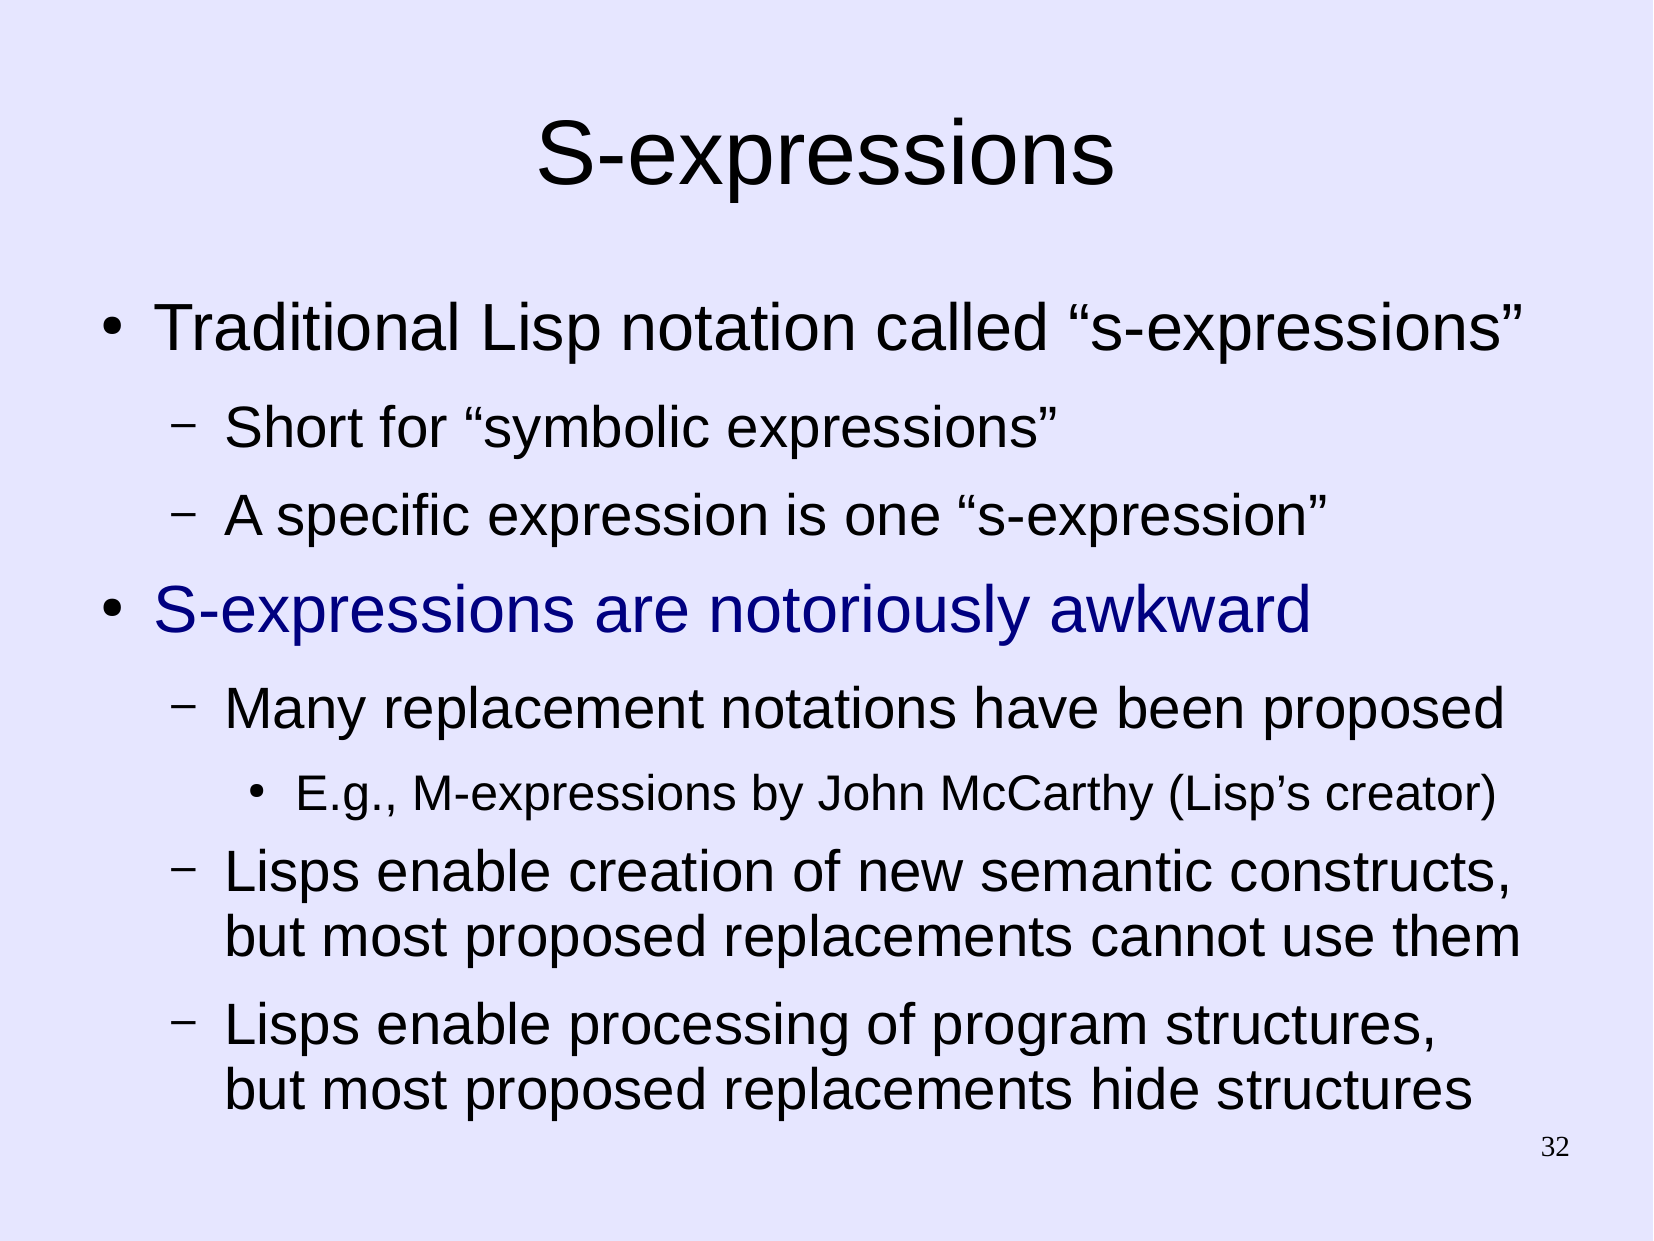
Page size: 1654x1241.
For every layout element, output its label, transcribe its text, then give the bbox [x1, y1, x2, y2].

list Traditional Lisp notation called “s-expressions” Short for “symbolic expressions” A specific expression is one “s-expression” S-expressions are notoriously awkward Many replacement notations have been proposed E.g., M-expressions by John McCarthy (Lisp’s creator) Lisps enable creation of new semantic constructs, but most proposed replacements cannot use them Lisps enable processing of program structures, but most proposed replacements hide structures [82, 290, 1538, 1156]
title S-expressions [82, 49, 1571, 257]
